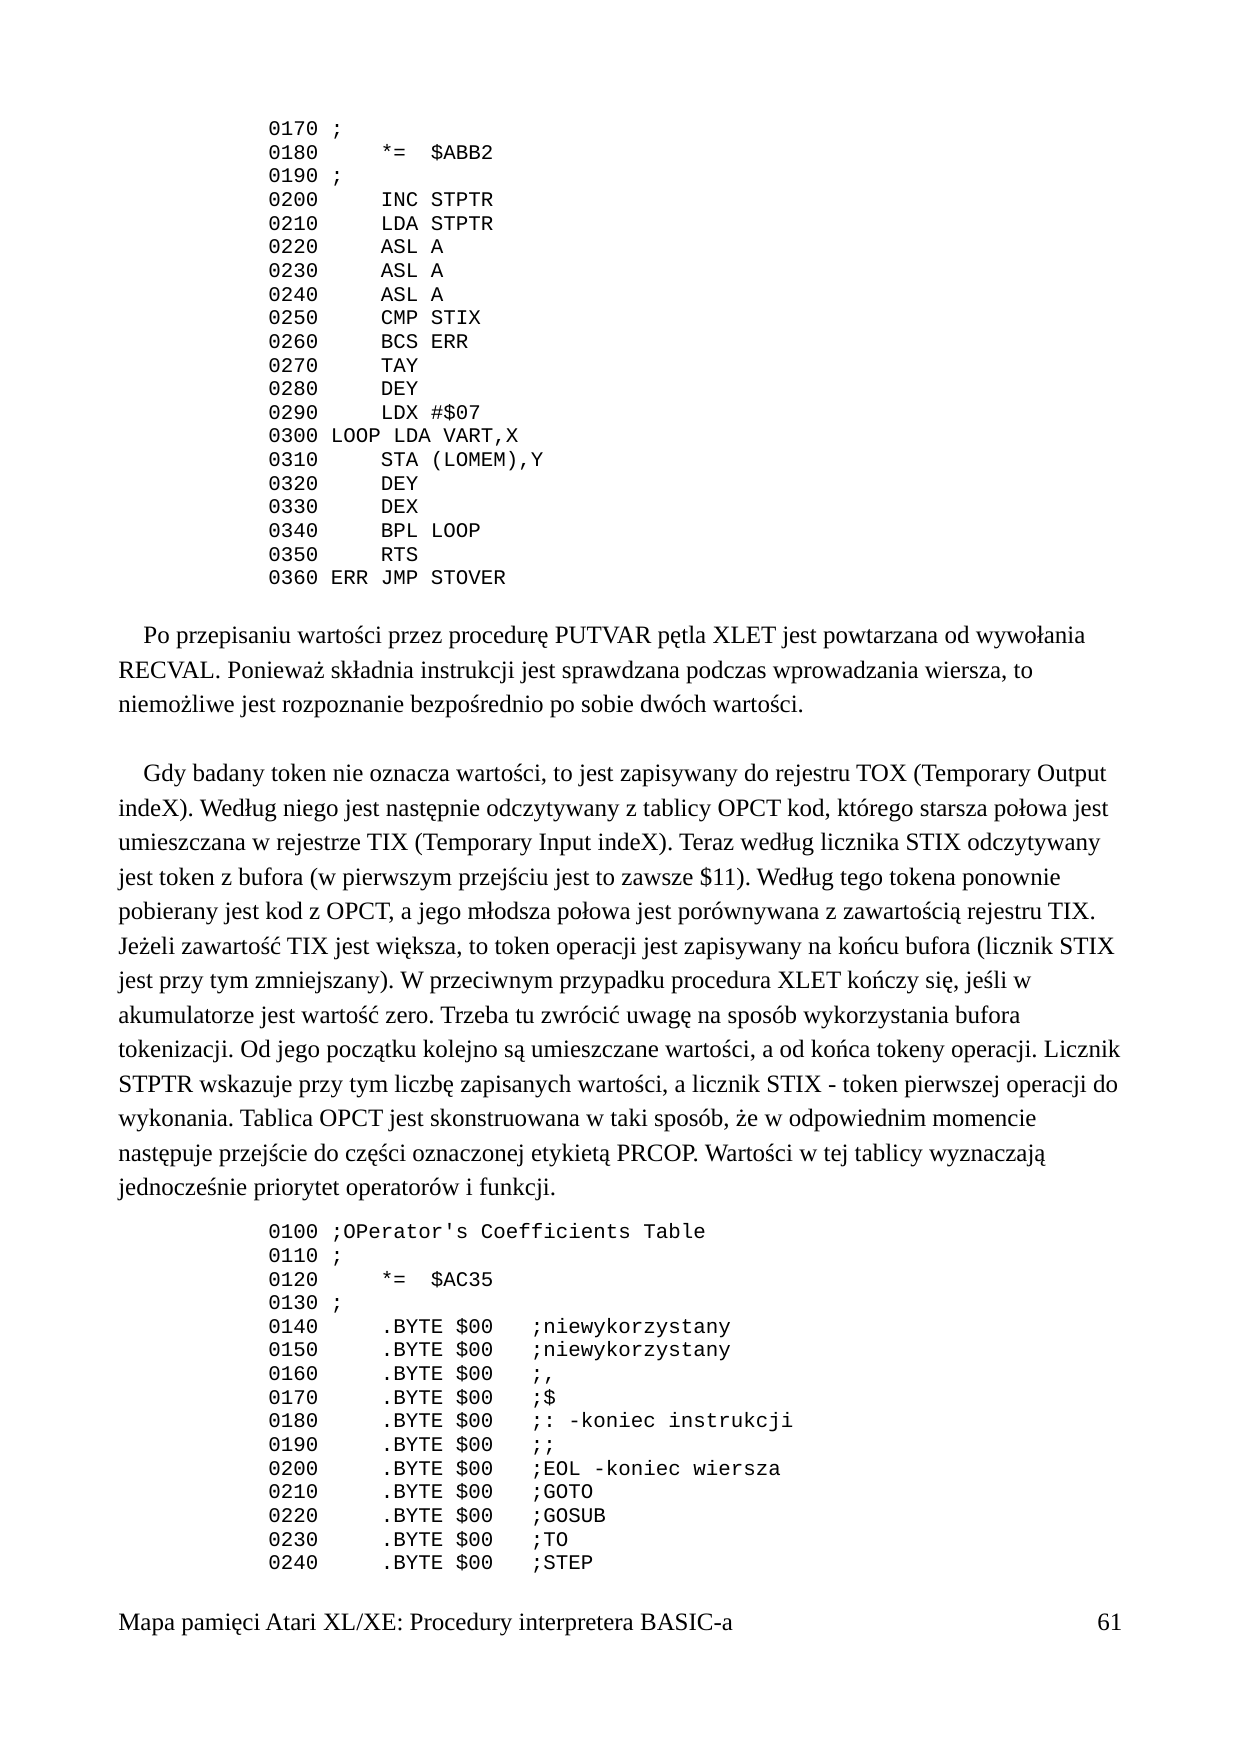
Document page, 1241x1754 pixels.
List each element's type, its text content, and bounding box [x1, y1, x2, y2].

text 0320 DEY [118, 473, 1122, 496]
text 0180 *= $ABB2 [118, 142, 1122, 165]
text 0360 ERR JMP STOVER [118, 567, 1122, 591]
text 0130 ; [118, 1292, 1122, 1316]
text 0330 DEX [118, 496, 1122, 520]
text 0190 ; [118, 165, 1122, 189]
text 0250 CMP STIX [118, 307, 1122, 331]
text 0140 .BYTE $00 ;niewykorzystany [118, 1316, 1122, 1339]
text 0280 DEY [118, 378, 1122, 402]
text 0350 RTS [118, 544, 1122, 567]
text 0230 ASL A [118, 260, 1122, 284]
text 0340 BPL LOOP [118, 520, 1122, 544]
text 0170 .BYTE $00 ;$ [118, 1387, 1122, 1410]
text 0240 .BYTE $00 ;STEP [118, 1552, 1122, 1576]
text 0220 .BYTE $00 ;GOSUB [118, 1505, 1122, 1529]
text 0240 ASL A [118, 284, 1122, 307]
text Po przepisaniu wartości przez procedurę PUTVAR pętla XLET jest powtarzana od wywołania RECVAL. Ponieważ składnia instrukcji jest sprawdzana podczas wprowadzania wiersza, to niemożliwe jest rozpoznanie bezpośrednio po sobie dwóch wartości. Gdy badany token nie oznacza wartości, to jest zapisywany do rejestru TOX (Temporary Output indeX). Według niego jest następnie odczytywany z tablicy OPCT kod, którego starsza połowa jest umieszczana w rejestrze TIX (Temporary Input indeX). Teraz według licznika STIX odczytywany jest token z bufora (w pierwszym przejściu jest to zawsze $11). Według tego tokena ponownie pobierany jest kod z OPCT, a jego młodsza połowa jest porównywana z zawartością rejestru TIX. Jeżeli zawartość TIX jest większa, to token operacji jest zapisywany na końcu bufora (licznik STIX jest przy tym zmniejszany). W przeciwnym przypadku procedura XLET kończy się, jeśli w akumulatorze jest wartość zero. Trzeba tu zwrócić uwagę na sposób wykorzystania bufora tokenizacji. Od jego początku kolejno są umieszczane wartości, a od końca tokeny operacji. Licznik STPTR wskazuje przy tym liczbę zapisanych wartości, a licznik STIX - token pierwszej operacji do wykonania. Tablica OPCT jest skonstruowana w taki sposób, że w odpowiednim momencie następuje przejście do części oznaczonej etykietą PRCOP. Wartości w tej tablicy wyznaczają jednocześnie priorytet operatorów i funkcji. [118, 621, 1122, 1201]
text 0210 .BYTE $00 ;GOTO [118, 1481, 1122, 1505]
text 0180 .BYTE $00 ;: -koniec instrukcji [118, 1410, 1122, 1434]
text 0110 ; [118, 1245, 1122, 1268]
text 0120 *= $AC35 [118, 1268, 1122, 1292]
text 0300 LOOP LDA VART,X [118, 426, 1122, 449]
text 0230 .BYTE $00 ;TO [118, 1529, 1122, 1552]
text 0200 INC STPTR [118, 189, 1122, 213]
text 0190 .BYTE $00 ;; [118, 1434, 1122, 1458]
text 0100 ;OPerator's Coefficients Table [118, 1221, 1122, 1245]
text 0290 LDX #$07 [118, 402, 1122, 426]
text 0310 STA (LOMEM),Y [118, 449, 1122, 473]
text 0220 ASL A [118, 236, 1122, 260]
text 0160 .BYTE $00 ;, [118, 1363, 1122, 1387]
text 0170 ; [118, 118, 1122, 142]
text 0270 TAY [118, 354, 1122, 378]
text 0210 LDA STPTR [118, 213, 1122, 236]
text 0200 .BYTE $00 ;EOL -koniec wiersza [118, 1458, 1122, 1481]
text 0150 .BYTE $00 ;niewykorzystany [118, 1339, 1122, 1363]
text 0260 BCS ERR [118, 331, 1122, 354]
